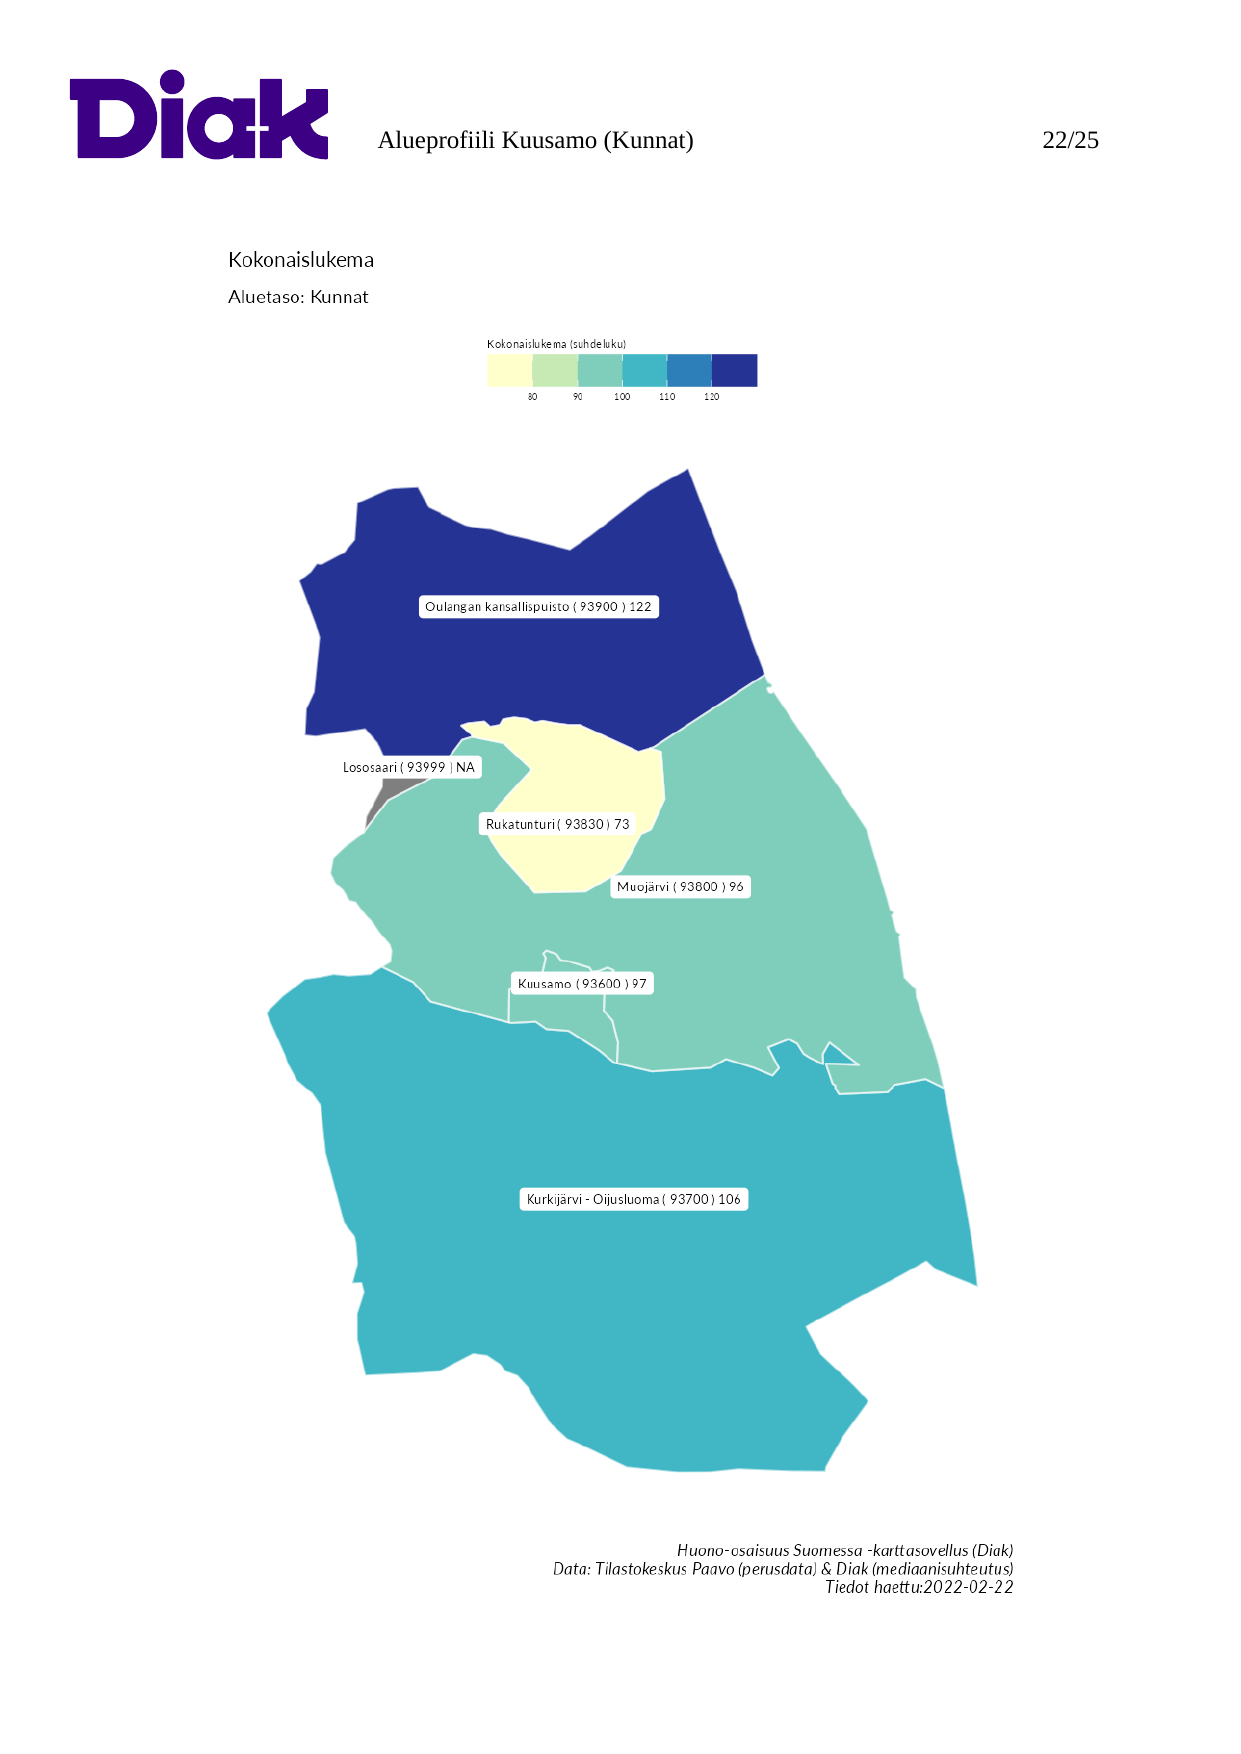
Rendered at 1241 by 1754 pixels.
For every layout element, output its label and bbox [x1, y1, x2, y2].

picture [61, 196, 1179, 1651]
